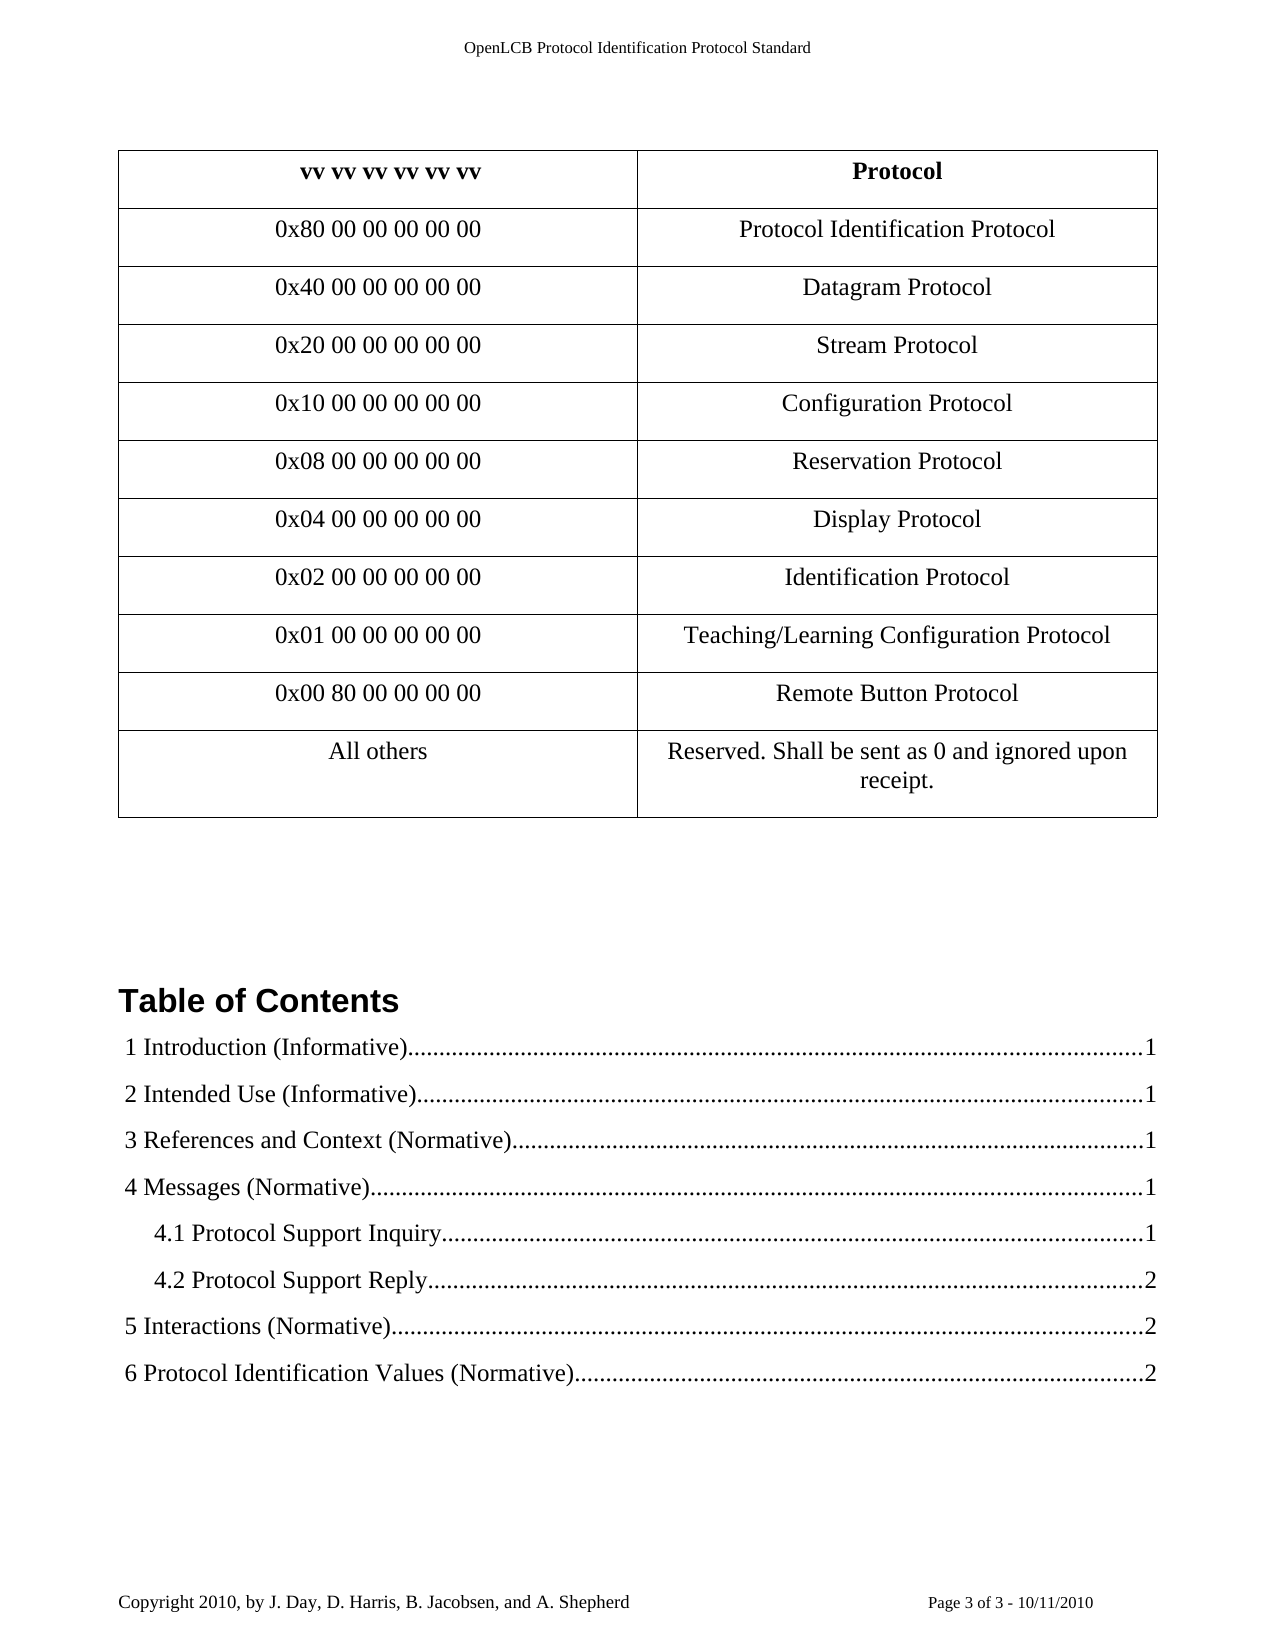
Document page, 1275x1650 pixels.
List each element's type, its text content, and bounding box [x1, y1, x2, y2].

text 4.1 Protocol Support Inquiry 1 [148, 1218, 1157, 1247]
table_cell Reserved. Shall be sent as 0 and ignored upon receipt. [638, 731, 1157, 817]
table_cell 0x10 00 00 00 00 00 [119, 383, 637, 440]
table_cell 0x08 00 00 00 00 00 [119, 441, 637, 498]
subtitle Table of Contents [118, 981, 1157, 1020]
table_cell 0x20 00 00 00 00 00 [119, 325, 637, 382]
table_header Protocol [638, 151, 1157, 208]
text 4.2 Protocol Support Reply 2 [148, 1265, 1157, 1293]
table_cell 0x02 00 00 00 00 00 [119, 557, 637, 614]
text 6 Protocol Identification Values (Normative) 2 [118, 1358, 1157, 1386]
text 4 Messages (Normative) 1 [118, 1172, 1157, 1201]
table_cell 0x80 00 00 00 00 00 [119, 209, 637, 266]
table_cell All others [119, 731, 637, 817]
text 5 Interactions (Normative) 2 [118, 1311, 1157, 1340]
table_cell 0x00 80 00 00 00 00 [119, 673, 637, 730]
table_cell Identification Protocol [638, 557, 1157, 614]
table_cell Reservation Protocol [638, 441, 1157, 498]
table_cell Protocol Identification Protocol [638, 209, 1157, 266]
table_cell 0x01 00 00 00 00 00 [119, 615, 637, 672]
table_cell Stream Protocol [638, 325, 1157, 382]
text 2 Intended Use (Informative) 1 [118, 1079, 1157, 1108]
table_cell Display Protocol [638, 499, 1157, 556]
table_cell 0x40 00 00 00 00 00 [119, 267, 637, 324]
table_cell Teaching/Learning Configuration Protocol [638, 615, 1157, 672]
table_header vv vv vv vv vv vv [119, 151, 637, 208]
table_cell Datagram Protocol [638, 267, 1157, 324]
table_cell Configuration Protocol [638, 383, 1157, 440]
table_cell 0x04 00 00 00 00 00 [119, 499, 637, 556]
text 3 References and Context (Normative) 1 [118, 1125, 1157, 1154]
table_cell Remote Button Protocol [638, 673, 1157, 730]
text 1 Introduction (Informative) 1 [118, 1032, 1157, 1061]
